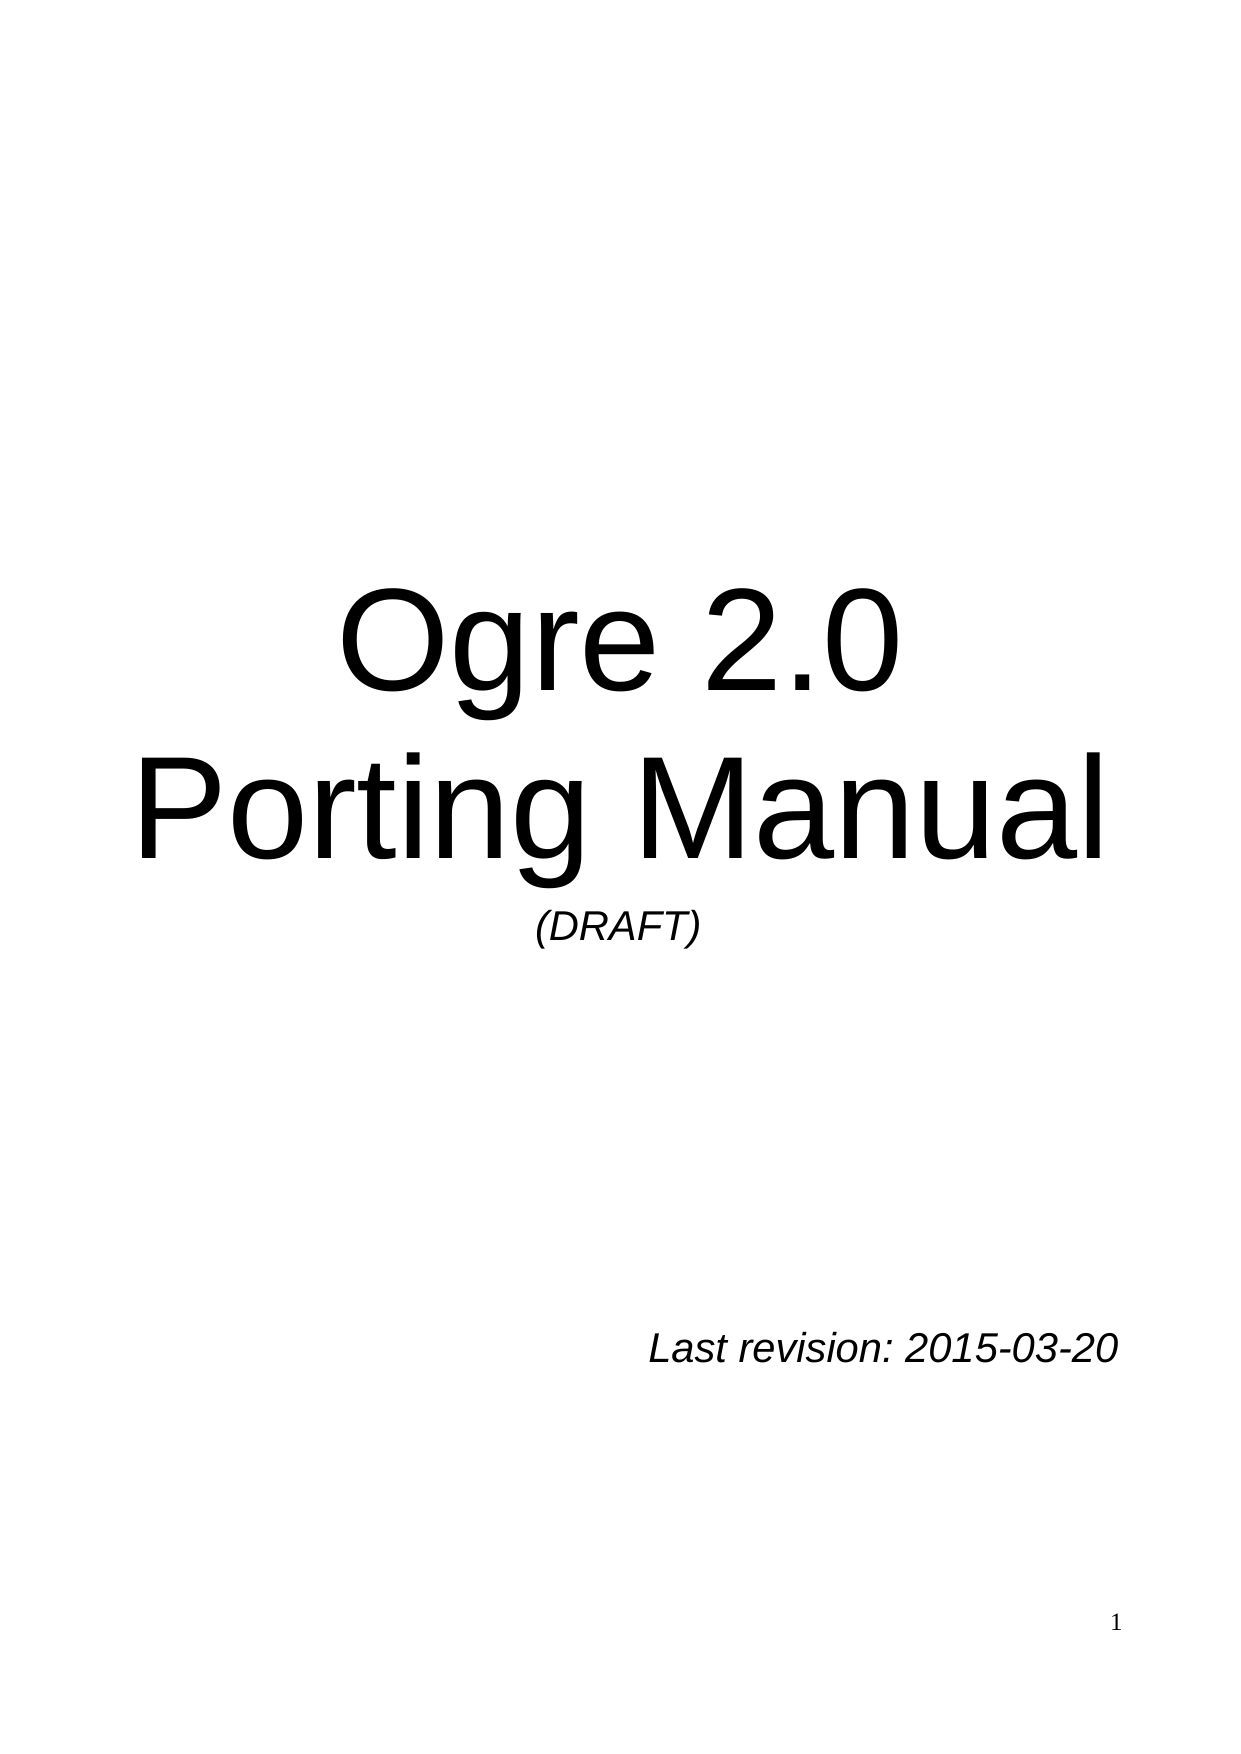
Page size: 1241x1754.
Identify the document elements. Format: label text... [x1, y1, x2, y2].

text Last revision: 2015-03-20 [118, 1323, 1122, 1371]
subtitle Ogre 2.0 Porting Manual [118, 553, 1122, 889]
text (DRAFT) [118, 901, 1122, 949]
